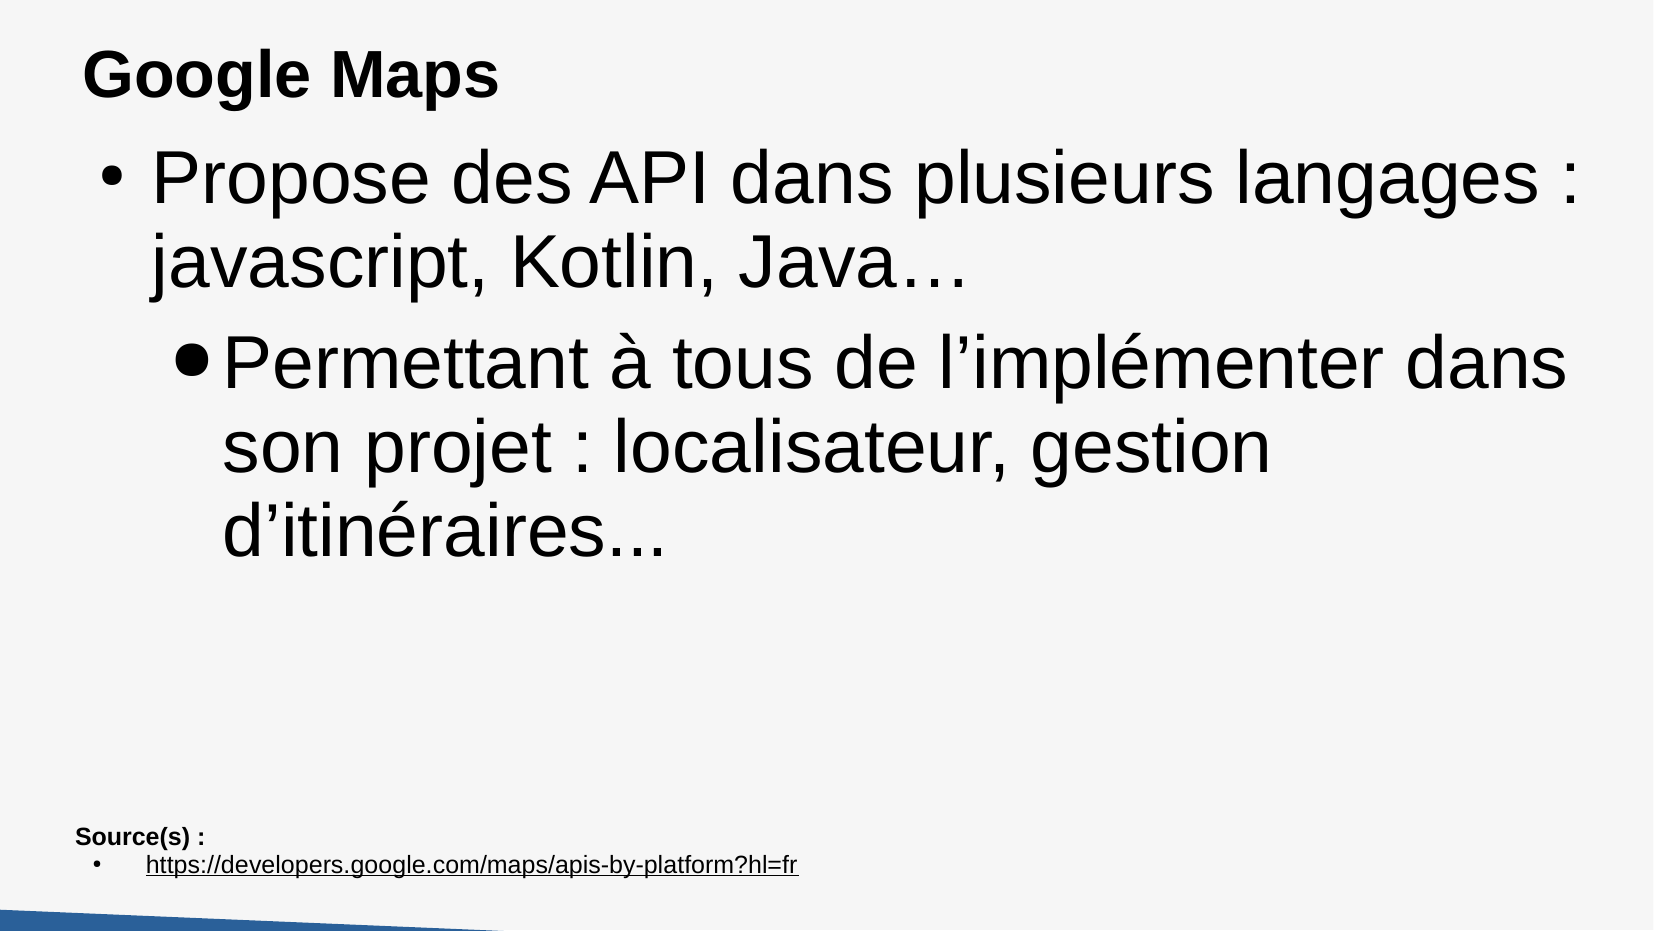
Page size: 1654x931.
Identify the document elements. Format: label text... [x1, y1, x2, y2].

text_box Source(s) : https://developers.google.com/maps/apis-by-platform?hl=fr [60, 815, 1546, 929]
title Google Maps [82, 37, 1571, 114]
list Propose des API dans plusieurs langages : javascript, Kotlin, Java… Permettant à tous de l’implémenter dans son projet : localisateur, gestion d’itinéraires... [80, 135, 1620, 591]
text_box [0, 909, 504, 931]
